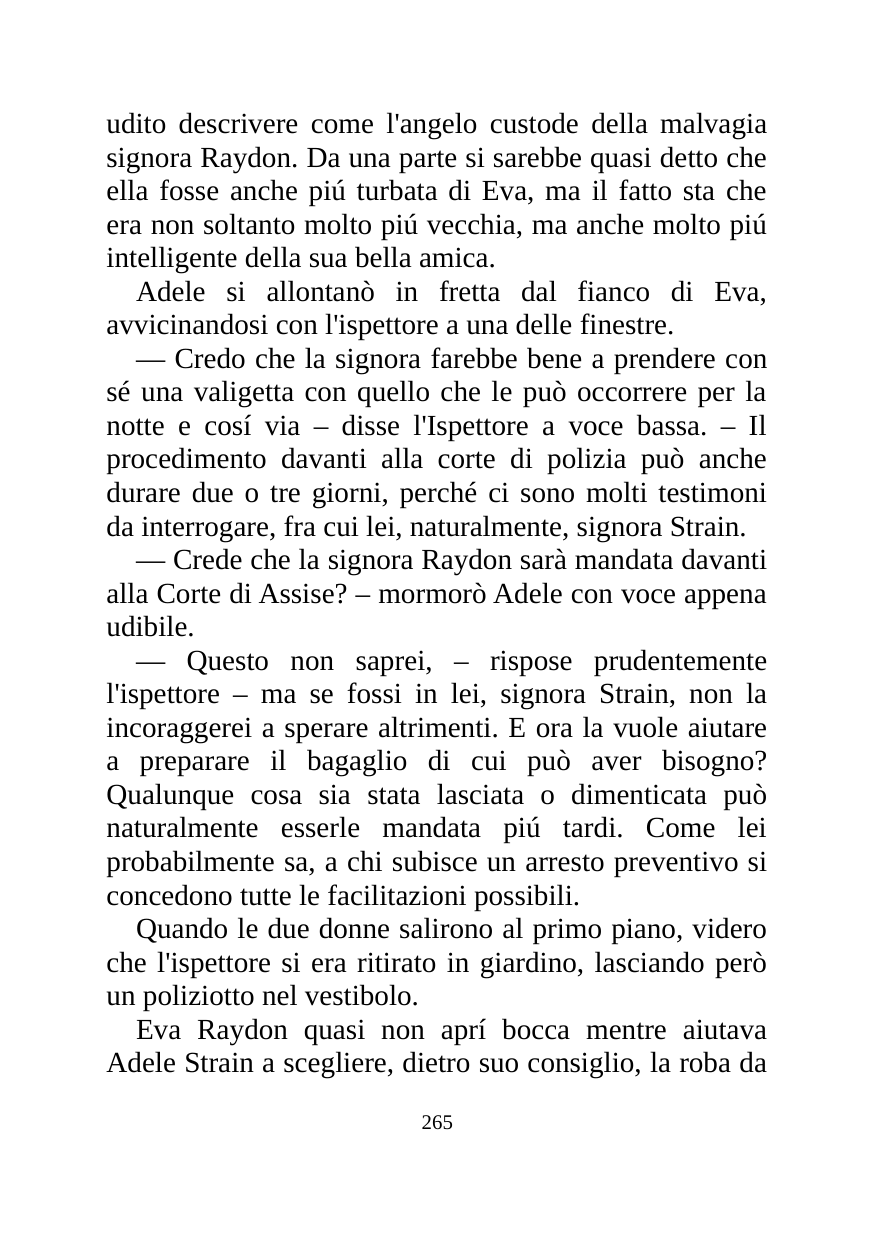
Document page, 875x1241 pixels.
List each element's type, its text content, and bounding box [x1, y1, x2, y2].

text Adele si allontanò in fretta dal fianco di Eva, avvicinandosi con l'ispettore a una delle finestre. [106, 274, 768, 341]
text — Crede che la signora Raydon sarà mandata davanti alla Corte di Assise? – mormorò Adele con voce appena udibile. [106, 542, 768, 643]
text Eva Raydon quasi non aprí bocca mentre aiutava Adele Strain a scegliere, dietro suo consiglio, la roba da [106, 1012, 768, 1079]
text — Credo che la signora farebbe bene a prendere con sé una valigetta con quello che le può occorrere per la notte e cosí via – disse l'Ispettore a voce bassa. – Il procedimento davanti alla corte di polizia può anche durare due o tre giorni, perché ci sono molti testimoni da interrogare, fra cui lei, naturalmente, signora Strain. [106, 341, 768, 542]
text udito descrivere come l'angelo custode della malvagia signora Raydon. Da una parte si sarebbe quasi detto che ella fosse anche piú turbata di Eva, ma il fatto sta che era non soltanto molto piú vecchia, ma anche molto piú intelligente della sua bella amica. [106, 106, 768, 274]
text — Questo non saprei, – rispose prudentemente l'ispettore – ma se fossi in lei, signora Strain, non la incoraggerei a sperare altrimenti. E ora la vuole aiutare a preparare il bagaglio di cui può aver bisogno? Qualunque cosa sia stata lasciata o dimenticata può naturalmente esserle mandata piú tardi. Come lei probabilmente sa, a chi subisce un arresto preventivo si concedono tutte le facilitazioni possibili. [106, 643, 768, 911]
text Quando le due donne salirono al primo piano, videro che l'ispettore si era ritirato in giardino, lasciando però un poliziotto nel vestibolo. [106, 911, 768, 1012]
